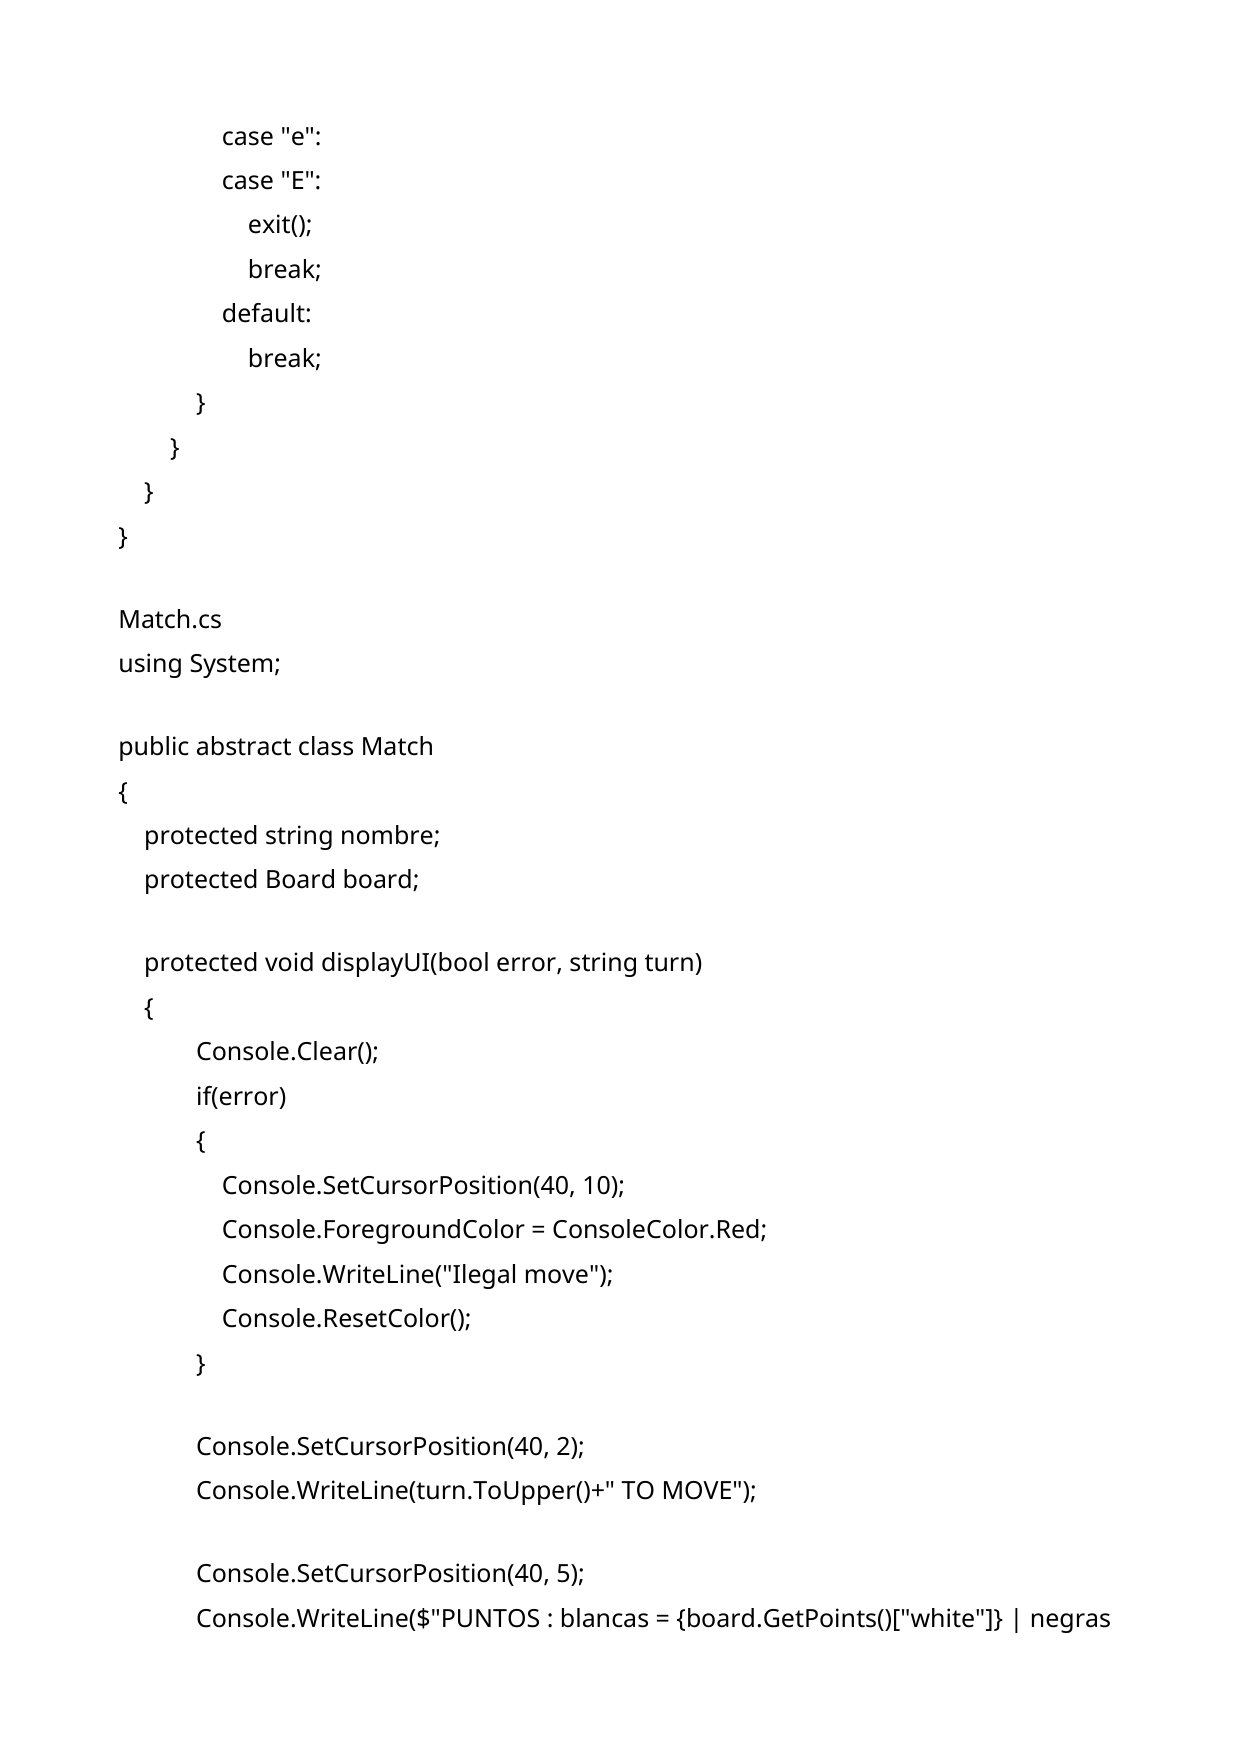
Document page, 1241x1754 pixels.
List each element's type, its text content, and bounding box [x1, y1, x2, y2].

text Console.ResetColor(); [118, 1301, 1122, 1335]
text default: [118, 296, 1122, 330]
text using System; [118, 646, 1122, 680]
text Console.WriteLine("Ilegal move"); [118, 1256, 1122, 1291]
text break; [118, 252, 1122, 286]
text Console.SetCursorPosition(40, 5); [118, 1556, 1122, 1590]
text { [118, 1123, 1122, 1157]
text Console.Clear(); [118, 1034, 1122, 1068]
text Console.SetCursorPosition(40, 2); [118, 1428, 1122, 1462]
text } [118, 429, 1122, 463]
text Match.cs [118, 601, 1122, 635]
text case "E": [118, 163, 1122, 197]
text } [118, 1345, 1122, 1379]
text exit(); [118, 207, 1122, 241]
text public abstract class Match [118, 729, 1122, 763]
text Console.SetCursorPosition(40, 10); [118, 1167, 1122, 1202]
text protected string nombre; [118, 818, 1122, 852]
text case "e": [118, 118, 1122, 152]
text } [118, 474, 1122, 508]
text Console.ForegroundColor = ConsoleColor.Red; [118, 1212, 1122, 1246]
text break; [118, 341, 1122, 374]
text Console.WriteLine($"PUNTOS : blancas = {board.GetPoints()["white"]} | negras [118, 1600, 1122, 1634]
text { [118, 989, 1122, 1024]
text protected void displayUI(bool error, string turn) [118, 945, 1122, 979]
text Console.WriteLine(turn.ToUpper()+" TO MOVE"); [118, 1473, 1122, 1507]
text { [118, 773, 1122, 807]
text } [118, 518, 1122, 552]
text } [118, 385, 1122, 419]
text if(error) [118, 1078, 1122, 1113]
text protected Board board; [118, 862, 1122, 896]
